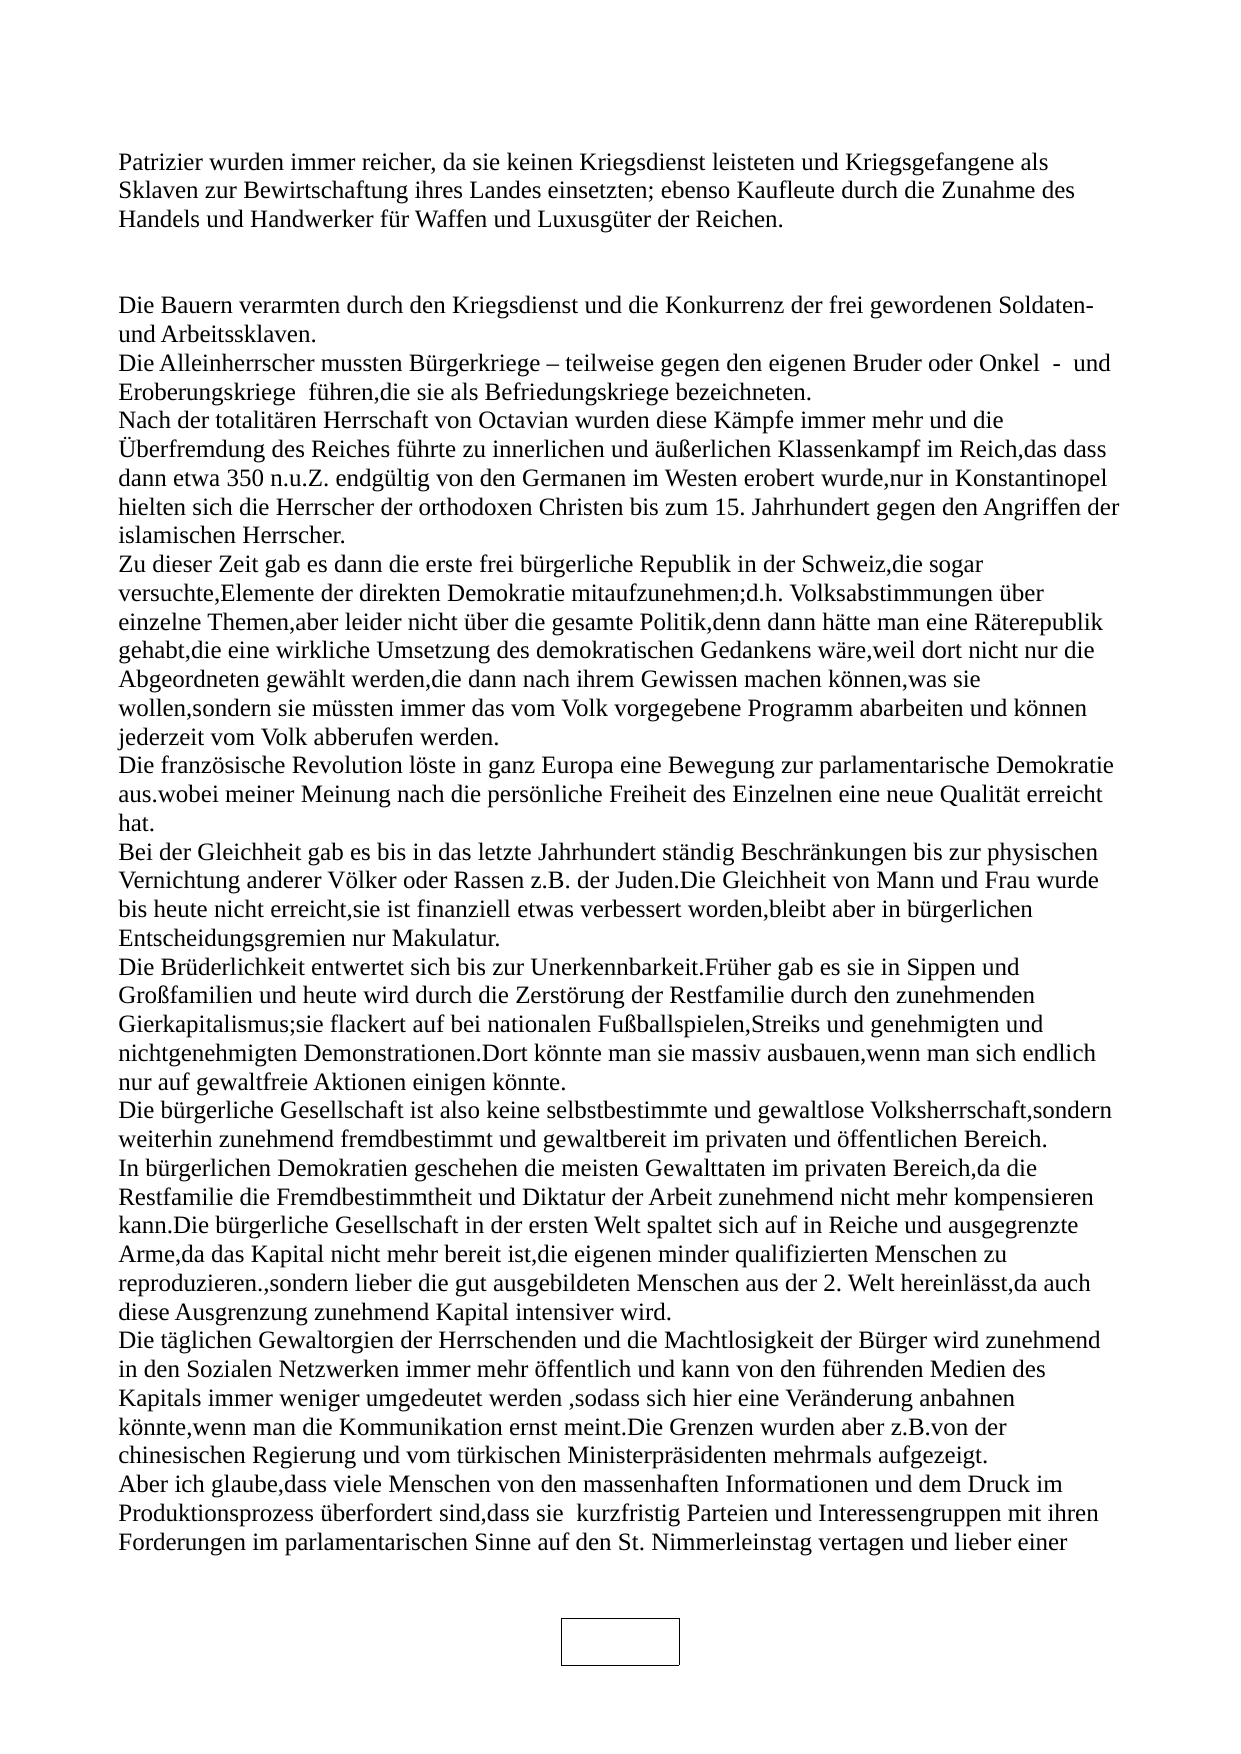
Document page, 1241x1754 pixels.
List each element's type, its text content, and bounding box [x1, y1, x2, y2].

text Die Brüderlichkeit entwertet sich bis zur Unerkennbarkeit.Früher gab es sie in Sippen und Großfamilien und heute wird durch die Zerstörung der Restfamilie durch den zunehmenden Gierkapitalismus;sie flackert auf bei nationalen Fußballspielen,Streiks und genehmigten und nichtgenehmigten Demonstrationen.Dort könnte man sie massiv ausbauen,wenn man sich endlich nur auf gewaltfreie Aktionen einigen könnte. [118, 952, 1122, 1096]
text Die Alleinherrscher mussten Bürgerkriege – teilweise gegen den eigenen Bruder oder Onkel - und Eroberungskriege führen,die sie als Befriedungskriege bezeichneten. [118, 348, 1122, 406]
text Die Bauern verarmten durch den Kriegsdienst und die Konkurrenz der frei gewordenen Soldaten- und Arbeitssklaven. [118, 291, 1122, 348]
text Zu dieser Zeit gab es dann die erste frei bürgerliche Republik in der Schweiz,die sogar versuchte,Elemente der direkten Demokratie mitaufzunehmen;d.h. Volksabstimmungen über einzelne Themen,aber leider nicht über die gesamte Politik,denn dann hätte man eine Räterepublik gehabt,die eine wirkliche Umsetzung des demokratischen Gedankens wäre,weil dort nicht nur die Abgeordneten gewählt werden,die dann nach ihrem Gewissen machen können,was sie wollen,sondern sie müssten immer das vom Volk vorgegebene Programm abarbeiten und können jederzeit vom Volk abberufen werden. [118, 549, 1122, 751]
text Bei der Gleichheit gab es bis in das letzte Jahrhundert ständig Beschränkungen bis zur physischen Vernichtung anderer Völker oder Rassen z.B. der Juden.Die Gleichheit von Mann und Frau wurde bis heute nicht erreicht,sie ist finanziell etwas verbessert worden,bleibt aber in bürgerlichen Entscheidungsgremien nur Makulatur. [118, 837, 1122, 952]
text Die bürgerliche Gesellschaft ist also keine selbstbestimmte und gewaltlose Volksherrschaft,sondern weiterhin zunehmend fremdbestimmt und gewaltbereit im privaten und öffentlichen Bereich. [118, 1096, 1122, 1153]
text In bürgerlichen Demokratien geschehen die meisten Gewalttaten im privaten Bereich,da die Restfamilie die Fremdbestimmtheit und Diktatur der Arbeit zunehmend nicht mehr kompensieren kann.Die bürgerliche Gesellschaft in der ersten Welt spaltet sich auf in Reiche und ausgegrenzte Arme,da das Kapital nicht mehr bereit ist,die eigenen minder qualifizierten Menschen zu reproduzieren.,sondern lieber die gut ausgebildeten Menschen aus der 2. Welt hereinlässt,da auch diese Ausgrenzung zunehmend Kapital intensiver wird. [118, 1153, 1122, 1326]
text Die täglichen Gewaltorgien der Herrschenden und die Machtlosigkeit der Bürger wird zunehmend in den Sozialen Netzwerken immer mehr öffentlich und kann von den führenden Medien des Kapitals immer weniger umgedeutet werden ,sodass sich hier eine Veränderung anbahnen könnte,wenn man die Kommunikation ernst meint.Die Grenzen wurden aber z.B.von der chinesischen Regierung und vom türkischen Ministerpräsidenten mehrmals aufgezeigt. [118, 1326, 1122, 1469]
text Die französische Revolution löste in ganz Europa eine Bewegung zur parlamentarische Demokratie aus.wobei meiner Meinung nach die persönliche Freiheit des Einzelnen eine neue Qualität erreicht hat. [118, 751, 1122, 837]
text Patrizier wurden immer reicher, da sie keinen Kriegsdienst leisteten und Kriegsgefangene als Sklaven zur Bewirtschaftung ihres Landes einsetzten; ebenso Kaufleute durch die Zunahme des Handels und Handwerker für Waffen und Luxusgüter der Reichen. [118, 147, 1122, 233]
text Nach der totalitären Herrschaft von Octavian wurden diese Kämpfe immer mehr und die Überfremdung des Reiches führte zu innerlichen und äußerlichen Klassenkampf im Reich,das dass dann etwa 350 n.u.Z. endgültig von den Germanen im Westen erobert wurde,nur in Konstantinopel hielten sich die Herrscher der orthodoxen Christen bis zum 15. Jahrhundert gegen den Angriffen der islamischen Herrscher. [118, 406, 1122, 549]
text Aber ich glaube,dass viele Menschen von den massenhaften Informationen und dem Druck im Produktionsprozess überfordert sind,dass sie kurzfristig Parteien und Interessengruppen mit ihren Forderungen im parlamentarischen Sinne auf den St. Nimmerleinstag vertagen und lieber einer [118, 1469, 1122, 1556]
